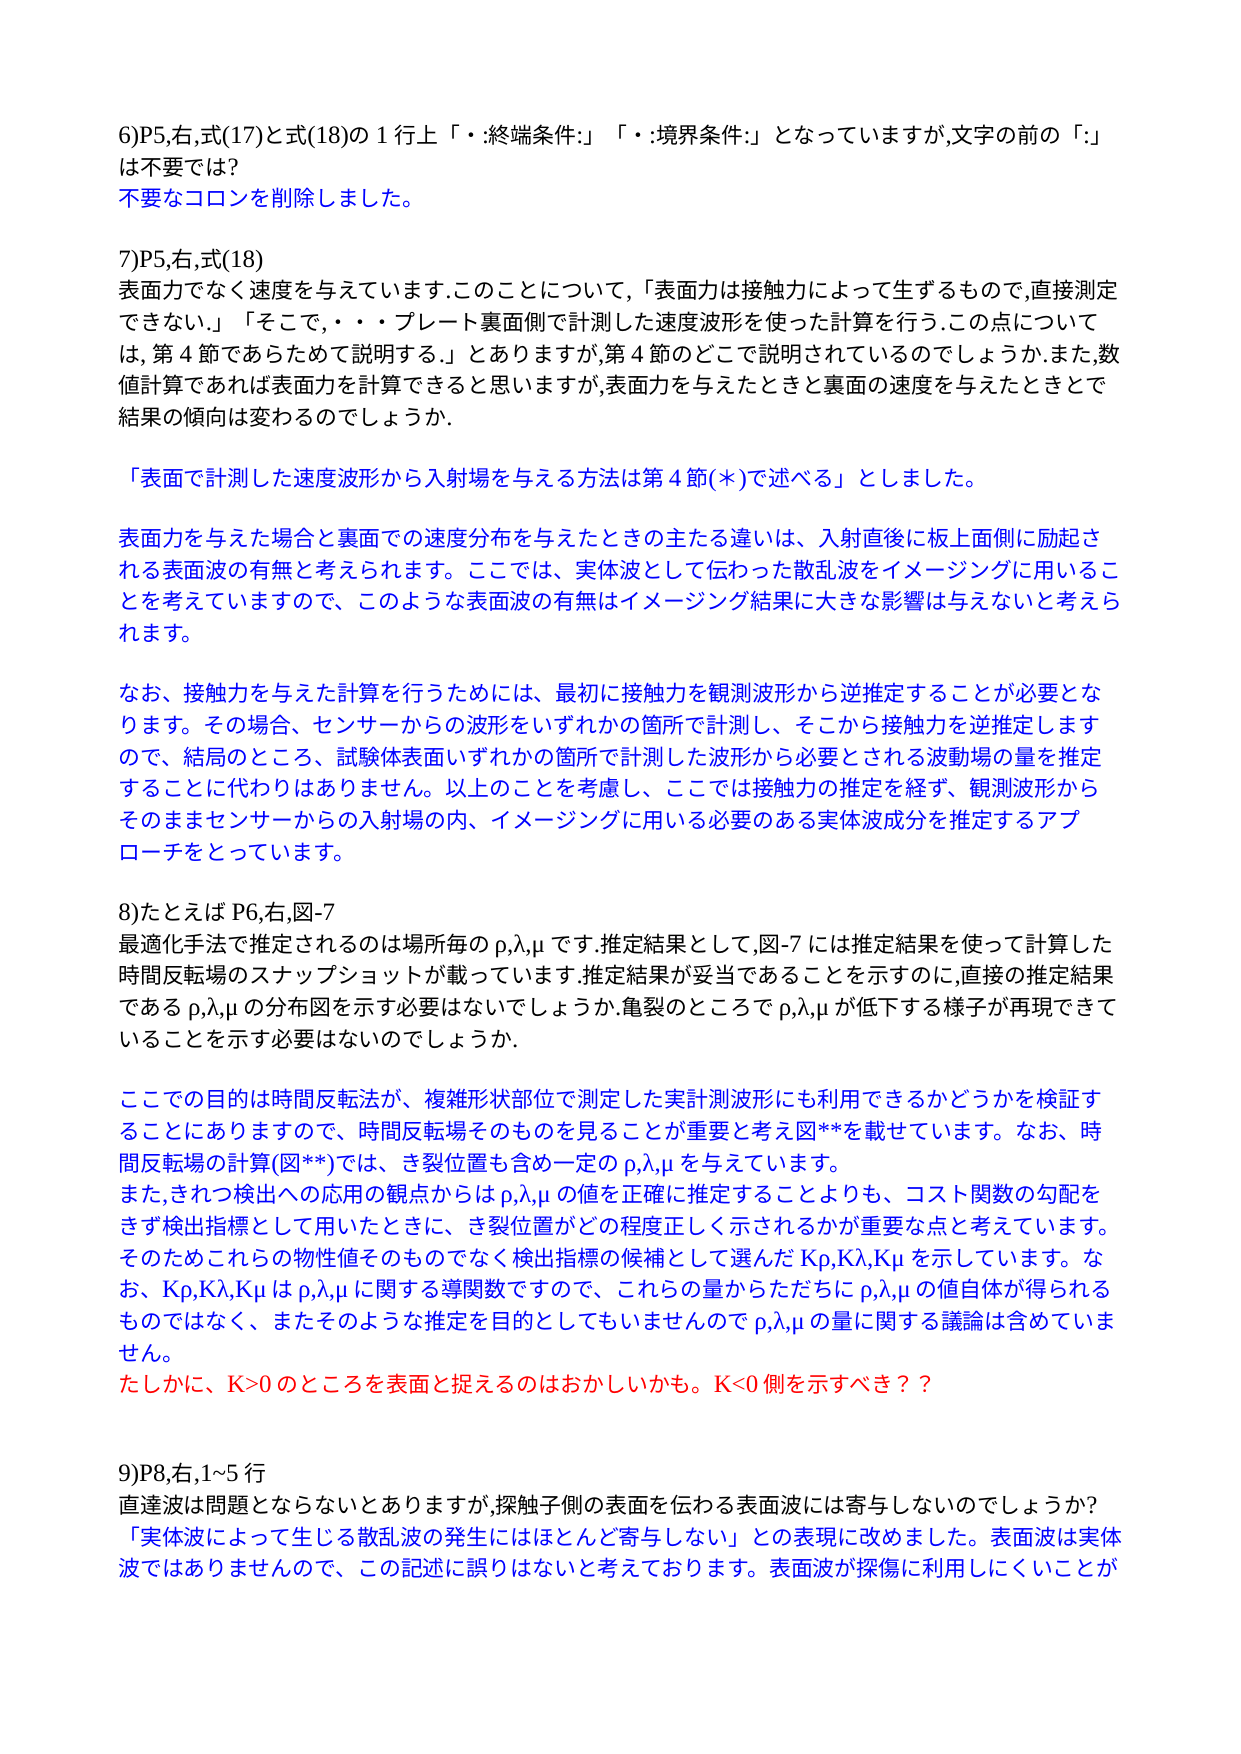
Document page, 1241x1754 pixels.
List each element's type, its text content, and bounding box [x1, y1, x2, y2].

text 「表面で計測した速度波形から入射場を与える方法は第4節(＊)で述べる」としました。 [118, 461, 1122, 492]
text 8)たとえば P6,右,図-7 [118, 895, 1122, 927]
text ここでの目的は時間反転法が、複雑形状部位で測定した実計測波形にも利用できるかどうかを検証することにありますので、時間反転場そのものを見ることが重要と考え図**を載せています。なお、時間反転場の計算(図**)では、き裂位置も含め一定のρ,λ,μを与えています。 [118, 1082, 1122, 1177]
text なお、接触力を与えた計算を行うためには、最初に接触力を観測波形から逆推定することが必要となります。その場合、センサーからの波形をいずれかの箇所で計測し、そこから接触力を逆推定しますので、結局のところ、試験体表面いずれかの箇所で計測した波形から必要とされる波動場の量を推定することに代わりはありません。以上のことを考慮し、ここでは接触力の推定を経ず、観測波形からそのままセンサーからの入射場の内、イメージングに用いる必要のある実体波成分を推定するアプローチをとっています。 [118, 676, 1122, 866]
text 表面力を与えた場合と裏面での速度分布を与えたときの主たる違いは、入射直後に板上面側に励起される表面波の有無と考えられます。ここでは、実体波として伝わった散乱波をイメージングに用いることを考えていますので、このような表面波の有無はイメージング結果に大きな影響は与えないと考えられます。 [118, 521, 1122, 648]
text 表面力でなく速度を与えています.このことについて,「表面力は接触力によって生ずるもので,直接測定できない.」「そこで,・・・プレート裏面側で計測した速度波形を使った計算を行う.この点については, 第 4 節であらためて説明する.」とありますが,第 4 節のどこで説明されているのでしょうか.また,数値計算であれば表面力を計算できると思いますが,表面力を与えたときと裏面の速度を与えたときとで結果の傾向は変わるのでしょうか. [118, 273, 1122, 432]
text 最適化手法で推定されるのは場所毎のρ,λ,μです.推定結果として,図-7 には推定結果を使って計算した時間反転場のスナップショットが載っています.推定結果が妥当であることを示すのに,直接の推定結果であるρ,λ,μの分布図を示す必要はないでしょうか.亀裂のところでρ,λ,μが低下する様子が再現できていることを示す必要はないのでしょうか. [118, 927, 1122, 1053]
text 不要なコロンを削除しました。 [118, 181, 1122, 213]
text 6)P5,右,式(17)と式(18)の 1 行上「・:終端条件:」「・:境界条件:」となっていますが,文字の前の「:」は不要では? [118, 118, 1122, 181]
text たしかに、K>0のところを表面と捉えるのはおかしいかも。K<0側を示すべき？？ [118, 1367, 1122, 1399]
text 7)P5,右,式(18) [118, 242, 1122, 273]
text 9)P8,右,1~5 行 [118, 1456, 1122, 1488]
text 直達波は問題とならないとありますが,探触子側の表面を伝わる表面波には寄与しないのでしょうか? [118, 1488, 1122, 1520]
text 「実体波によって生じる散乱波の発生にはほとんど寄与しない」との表現に改めました。表面波は実体波ではありませんので、この記述に誤りはないと考えております。表面波が探傷に利用しにくいことが [118, 1520, 1122, 1583]
text また,きれつ検出への応用の観点からはρ,λ,μの値を正確に推定することよりも、コスト関数の勾配をきず検出指標として用いたときに、き裂位置がどの程度正しく示されるかが重要な点と考えています。そのためこれらの物性値そのものでなく検出指標の候補として選んだKρ,Kλ,Kμを示しています。なお、Kρ,Kλ,Kμはρ,λ,μに関する導関数ですので、これらの量からただちにρ,λ,μの値自体が得られるものではなく、またそのような推定を目的としてもいませんのでρ,λ,μの量に関する議論は含めていません。 [118, 1177, 1122, 1367]
